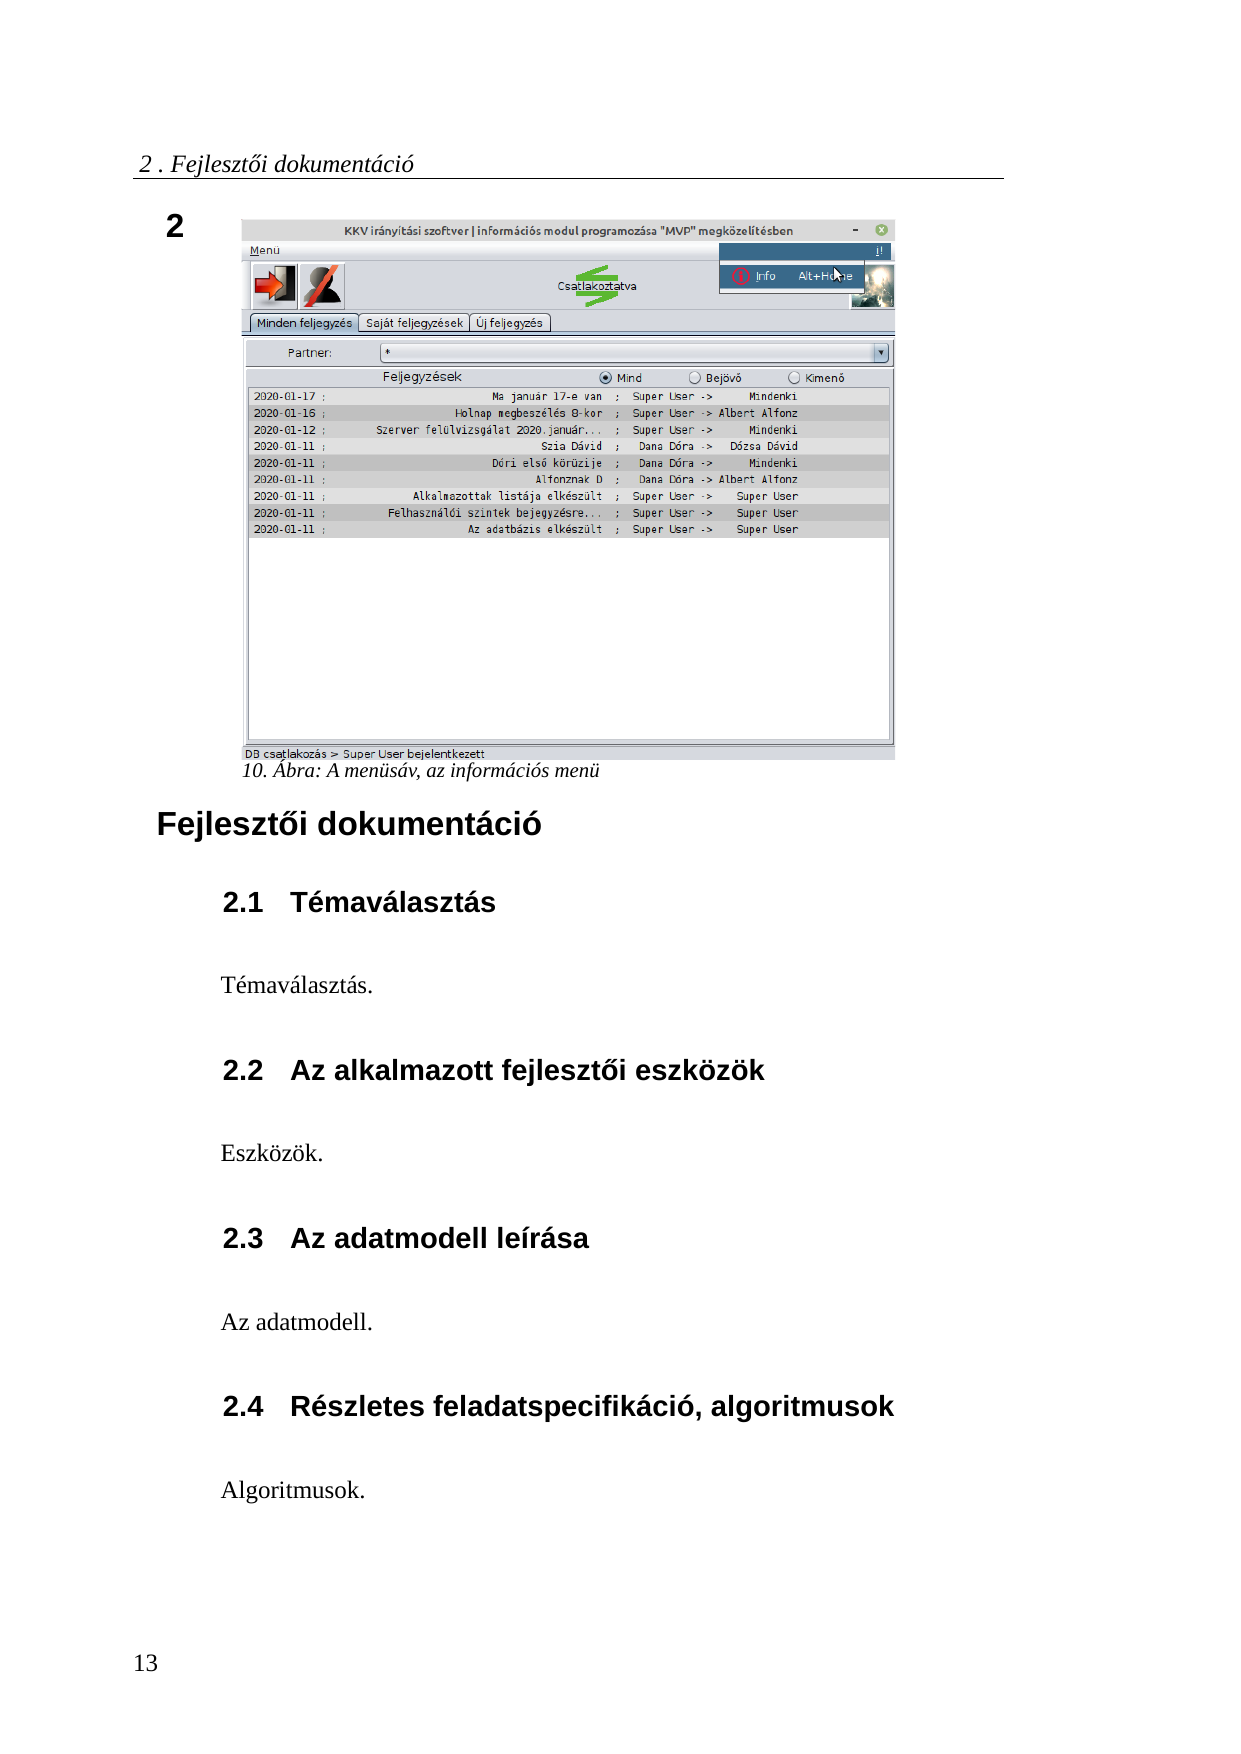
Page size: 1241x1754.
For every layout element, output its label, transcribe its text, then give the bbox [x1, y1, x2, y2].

subtitle [242, 207, 895, 219]
text Témaválasztás. [133, 971, 1004, 999]
text Algoritmusok. [133, 1476, 1004, 1503]
subtitle Fejlesztői dokumentáció [193, 207, 1004, 843]
text Eszközök. [133, 1139, 1004, 1167]
subtitle Az alkalmazott fejlesztői eszközök [272, 1054, 1004, 1087]
text Az adatmodell. [133, 1308, 1004, 1335]
subtitle Részletes feladatspecifikáció, algoritmusok [272, 1390, 1004, 1423]
list 10. Ábra: A menüsáv, az információs menü [242, 760, 895, 782]
picture [241, 219, 896, 760]
subtitle Témaválasztás [272, 886, 1004, 919]
subtitle Az adatmodell leírása [272, 1222, 1004, 1255]
